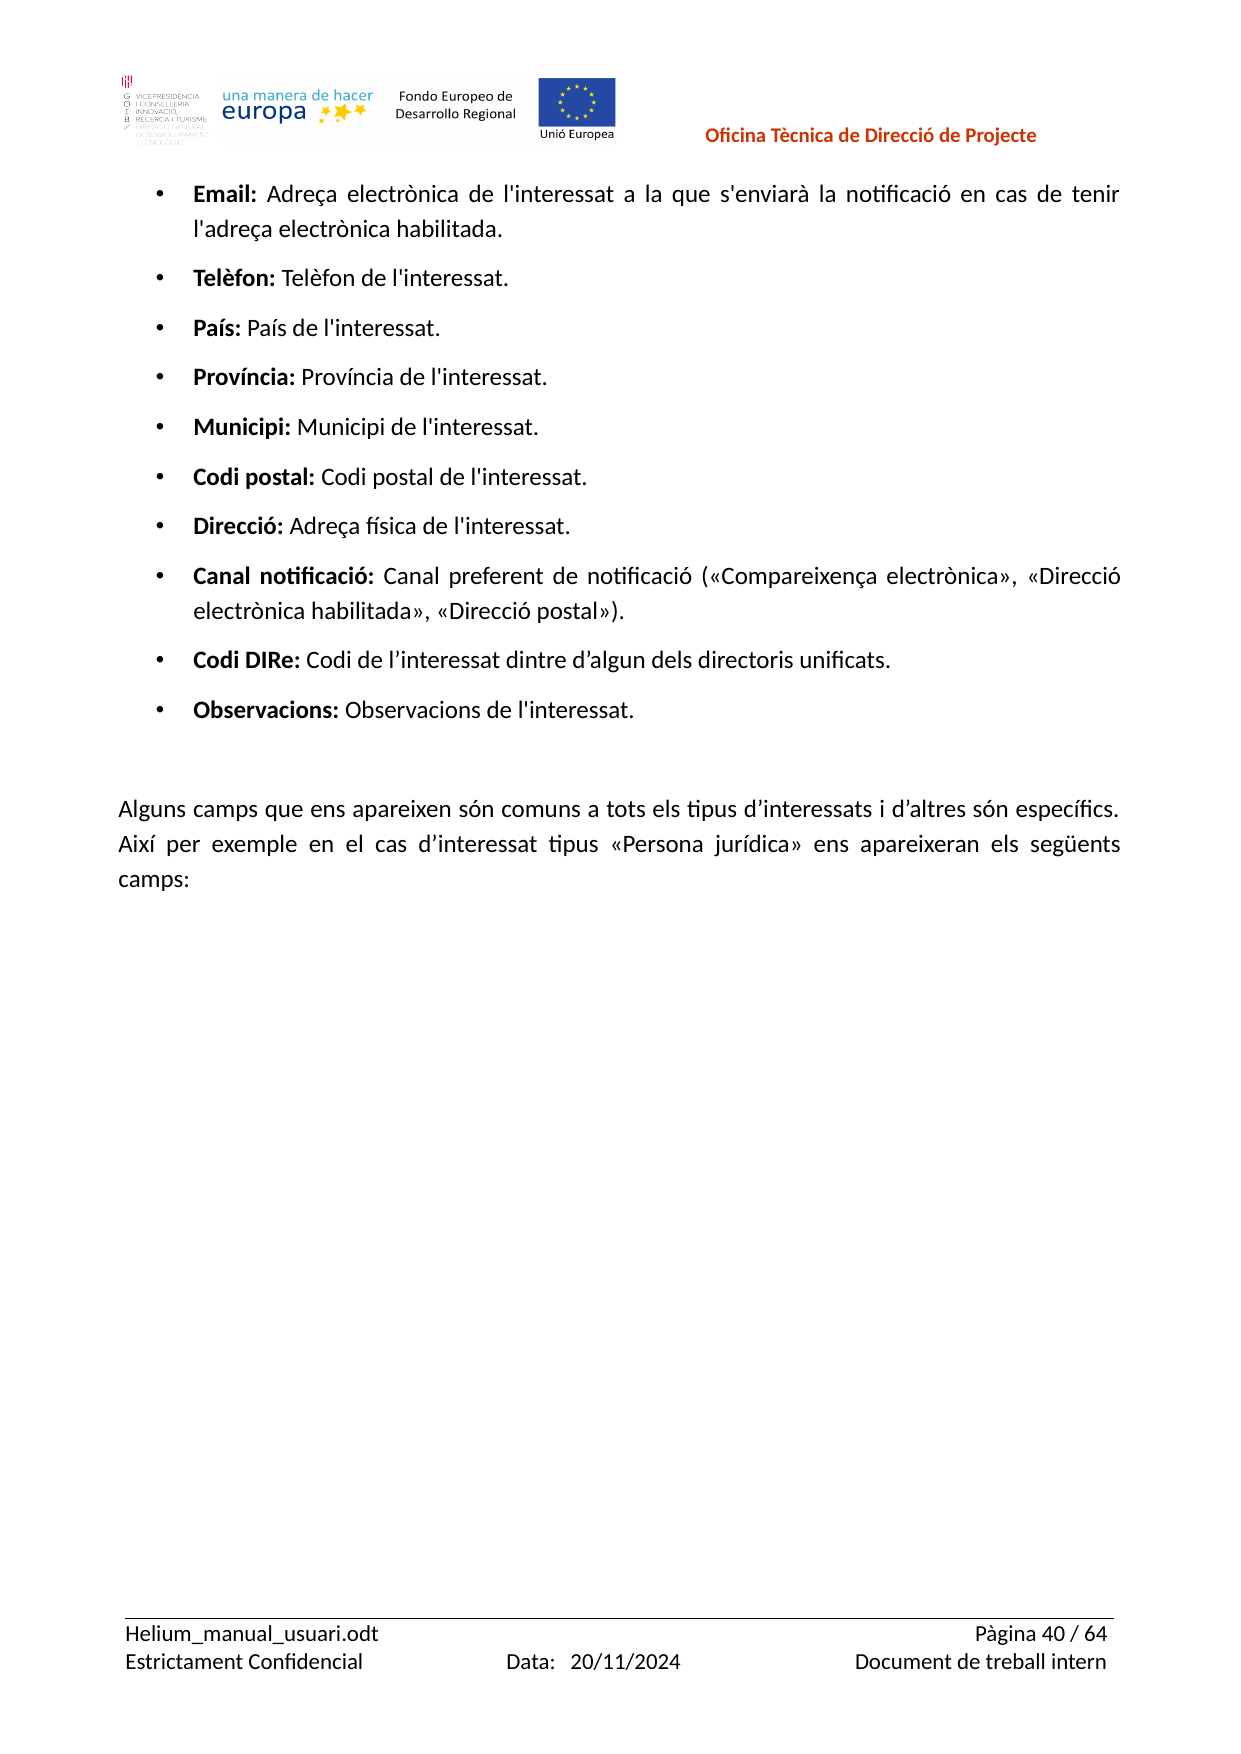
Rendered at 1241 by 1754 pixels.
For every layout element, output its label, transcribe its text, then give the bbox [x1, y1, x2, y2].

list Codi postal: Codi postal de l'interessat. [156, 461, 1122, 491]
list Direcció: Adreça física de l'interessat. [156, 510, 1122, 541]
list Municipi: Municipi de l'interessat. [156, 411, 1122, 442]
list Canal notificació: Canal preferent de notificació («Compareixença electrònica», «Direcció electrònica habilitada», «Direcció postal»). [156, 560, 1122, 625]
list Província: Província de l'interessat. [156, 361, 1122, 392]
picture [118, 73, 213, 147]
picture [219, 73, 621, 147]
list Email: Adreça electrònica de l'interessat a la que s'enviarà la notificació en cas de tenir l'adreça electrònica habilitada. [156, 178, 1122, 243]
list Telèfon: Telèfon de l'interessat. [156, 262, 1122, 293]
list Observacions: Observacions de l'interessat. [156, 694, 1122, 724]
list País: País de l'interessat. [156, 312, 1122, 342]
list Codi DIRe: Codi de l’interessat dintre d’algun dels directoris unificats. [156, 644, 1122, 675]
text Alguns camps que ens apareixen són comuns a tots els tipus d’interessats i d’altres són específics. Així per exemple en el cas d’interessat tipus «Persona jurídica» ens apareixeran els següents camps: [118, 793, 1122, 894]
